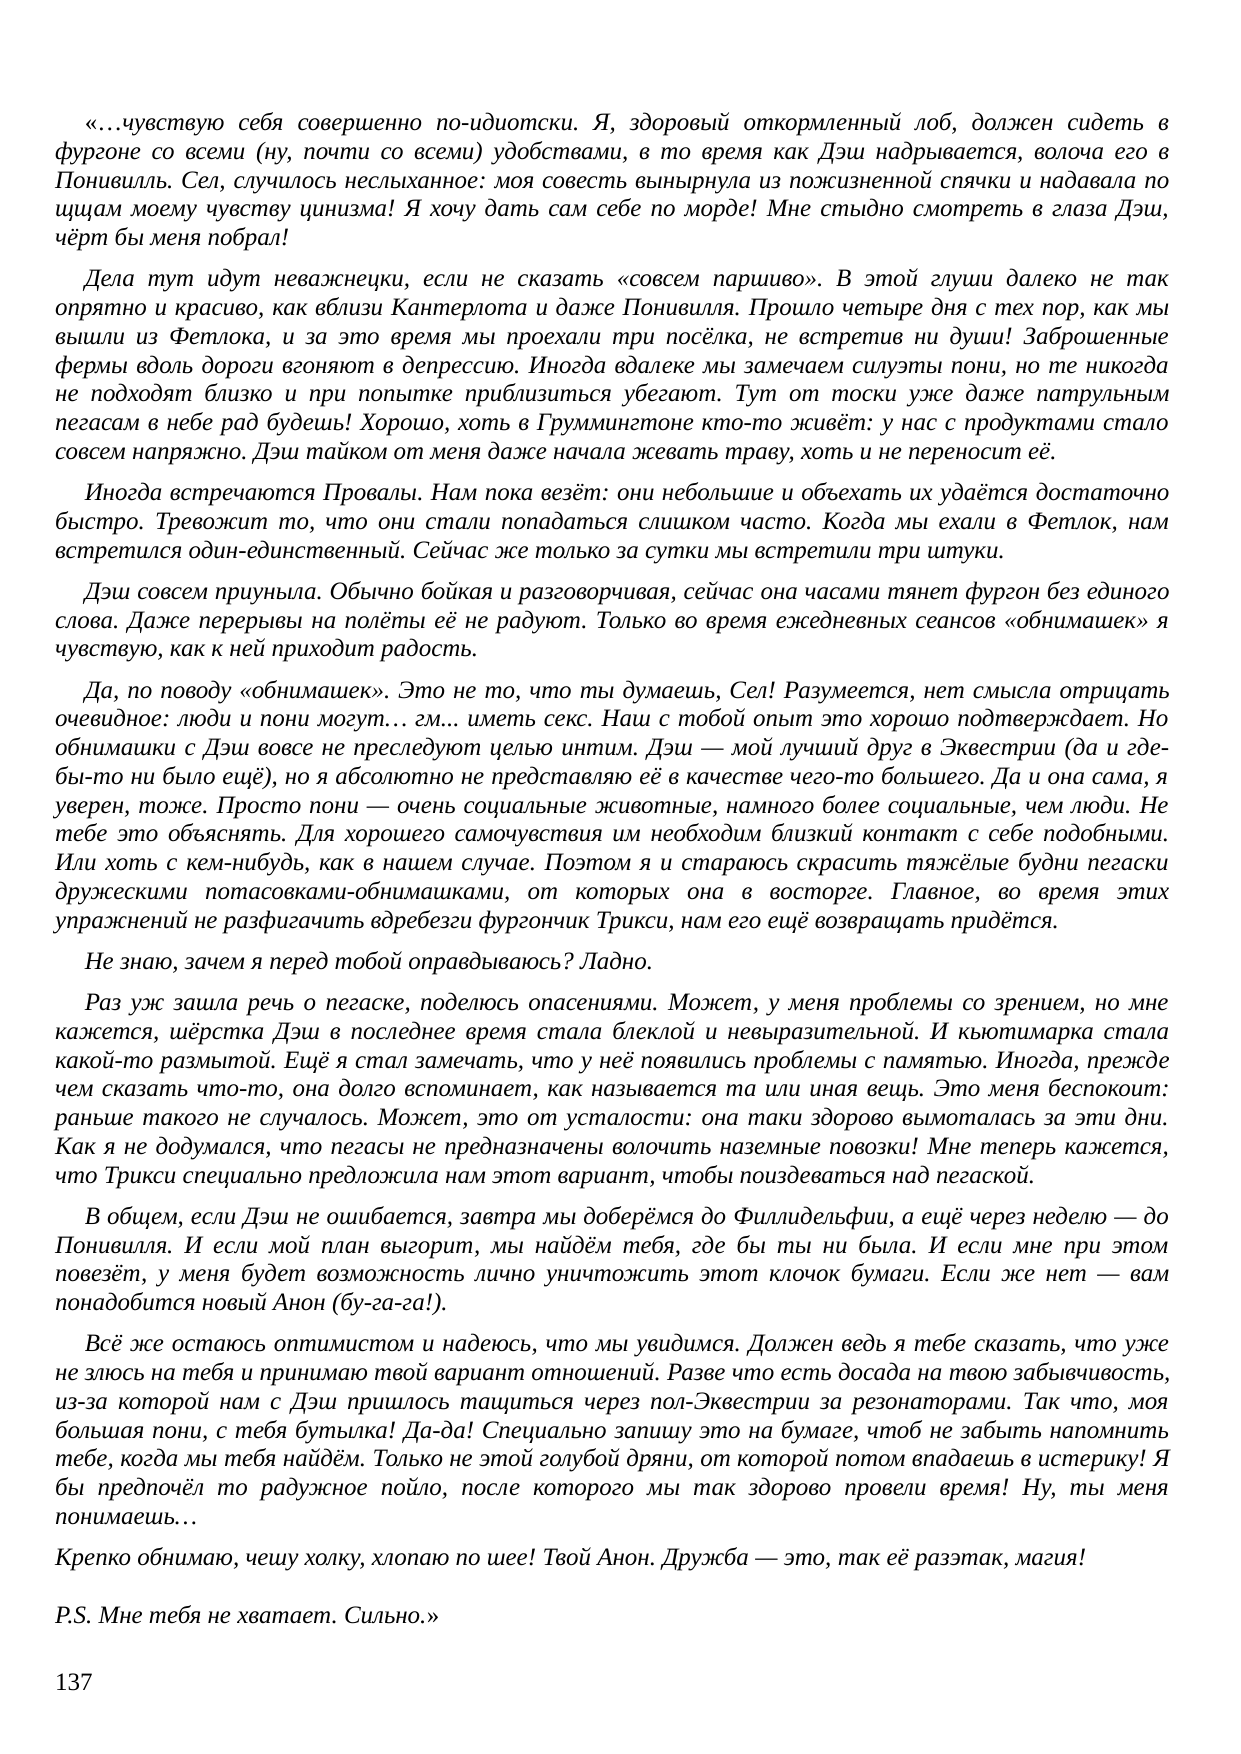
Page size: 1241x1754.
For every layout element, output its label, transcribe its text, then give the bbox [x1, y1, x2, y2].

text «…чувствую себя совершенно по-идиотски. Я, здоровый откормленный лоб, должен сидеть в фургоне со всеми (ну, почти со всеми) удобствами, в то время как Дэш надрывается, волоча его в Понивилль. Сел, случилось неслыханное: моя совесть вынырнула из пожизненной спячки и надавала по щщам моему чувству цинизма! Я хочу дать сам себе по морде! Мне стыдно смотреть в глаза Дэш, чёрт бы меня побрал! [55, 107, 1173, 251]
text Дэш совсем приуныла. Обычно бойкая и разговорчивая, сейчас она часами тянет фургон без единого слова. Даже перерывы на полёты её не радуют. Только во время ежедневных сеансов «обнимашек» я чувствую, как к ней приходит радость. [55, 576, 1173, 662]
text Дела тут идут неважнецки, если не сказать «совсем паршиво». В этой глуши далеко не так опрятно и красиво, как вблизи Кантерлота и даже Понивилля. Прошло четыре дня с тех пор, как мы вышли из Фетлока, и за это время мы проехали три посёлка, не встретив ни души! Заброшенные фермы вдоль дороги вгоняют в депрессию. Иногда вдалеке мы замечаем силуэты пони, но те никогда не подходят близко и при попытке приблизиться убегают. Тут от тоски уже даже патрульным пегасам в небе рад будешь! Хорошо, хоть в Груммингтоне кто-то живёт: у нас с продуктами стало совсем напряжно. Дэш тайком от меня даже начала жевать траву, хоть и не переносит её. [55, 263, 1173, 465]
text Всё же остаюсь оптимистом и надеюсь, что мы увидимся. Должен ведь я тебе сказать, что уже не злюсь на тебя и принимаю твой вариант отношений. Разве что есть досада на твою забывчивость, из-за которой нам с Дэш пришлось тащиться через пол-Эквестрии за резонаторами. Так что, моя большая пони, с тебя бутылка! Да-да! Специально запишу это на бумаге, чтоб не забыть напомнить тебе, когда мы тебя найдём. Только не этой голубой дряни, от которой потом впадаешь в истерику! Я бы предпочёл то радужное пойло, после которого мы так здорово провели время! Ну, ты меня понимаешь… [55, 1328, 1173, 1530]
text В общем, если Дэш не ошибается, завтра мы доберёмся до Филлидельфии, а ещё через неделю — до Понивилля. И если мой план выгорит, мы найдём тебя, где бы ты ни была. И если мне при этом повезёт, у меня будет возможность лично уничтожить этот клочок бумаги. Если же нет — вам понадобится новый Анон (бу-га-га!). [55, 1201, 1173, 1316]
text Раз уж зашла речь о пегаске, поделюсь опасениями. Может, у меня проблемы со зрением, но мне кажется, шёрстка Дэш в последнее время стала блеклой и невыразительной. И кьютимарка стала какой-то размытой. Ещё я стал замечать, что у неё появились проблемы с памятью. Иногда, прежде чем сказать что-то, она долго вспоминает, как называется та или иная вещь. Это меня беспокоит: раньше такого не случалось. Может, это от усталости: она таки здорово вымоталась за эти дни. Как я не додумался, что пегасы не предназначены волочить наземные повозки! Мне теперь кажется, что Трикси специально предложила нам этот вариант, чтобы поиздеваться над пегаской. [55, 987, 1173, 1188]
text Не знаю, зачем я перед тобой оправдываюсь? Ладно. [55, 946, 1173, 975]
text Иногда встречаются Провалы. Нам пока везёт: они небольшие и объехать их удаётся достаточно быстро. Тревожит то, что они стали попадаться слишком часто. Когда мы ехали в Фетлок, нам встретился один-единственный. Сейчас же только за сутки мы встретили три штуки. [55, 477, 1173, 563]
text P.S. Мне тебя не хватает. Сильно.» [55, 1600, 1173, 1628]
text Крепко обнимаю, чешу холку, хлопаю по шее! Твой Анон. Дружба — это, так её разэтак, магия! [55, 1542, 1173, 1571]
text Да, по поводу «обнимашек». Это не то, что ты думаешь, Сел! Разумеется, нет смысла отрицать очевидное: люди и пони могут… гм... иметь секс. Наш с тобой опыт это хорошо подтверждает. Но обнимашки с Дэш вовсе не преследуют целью интим. Дэш — мой лучший друг в Эквестрии (да и где-бы-то ни было ещё), но я абсолютно не представляю её в качестве чего-то большего. Да и она сама, я уверен, тоже. Просто пони — очень социальные животные, намного более социальные, чем люди. Не тебе это объяснять. Для хорошего самочувствия им необходим близкий контакт с себе подобными. Или хоть с кем-нибудь, как в нашем случае. Поэтом я и стараюсь скрасить тяжёлые будни пегаски дружескими потасовками-обнимашками, от которых она в восторге. Главное, во время этих упражнений не разфигачить вдребезги фургончик Трикси, нам его ещё возвращать придётся. [55, 675, 1173, 933]
